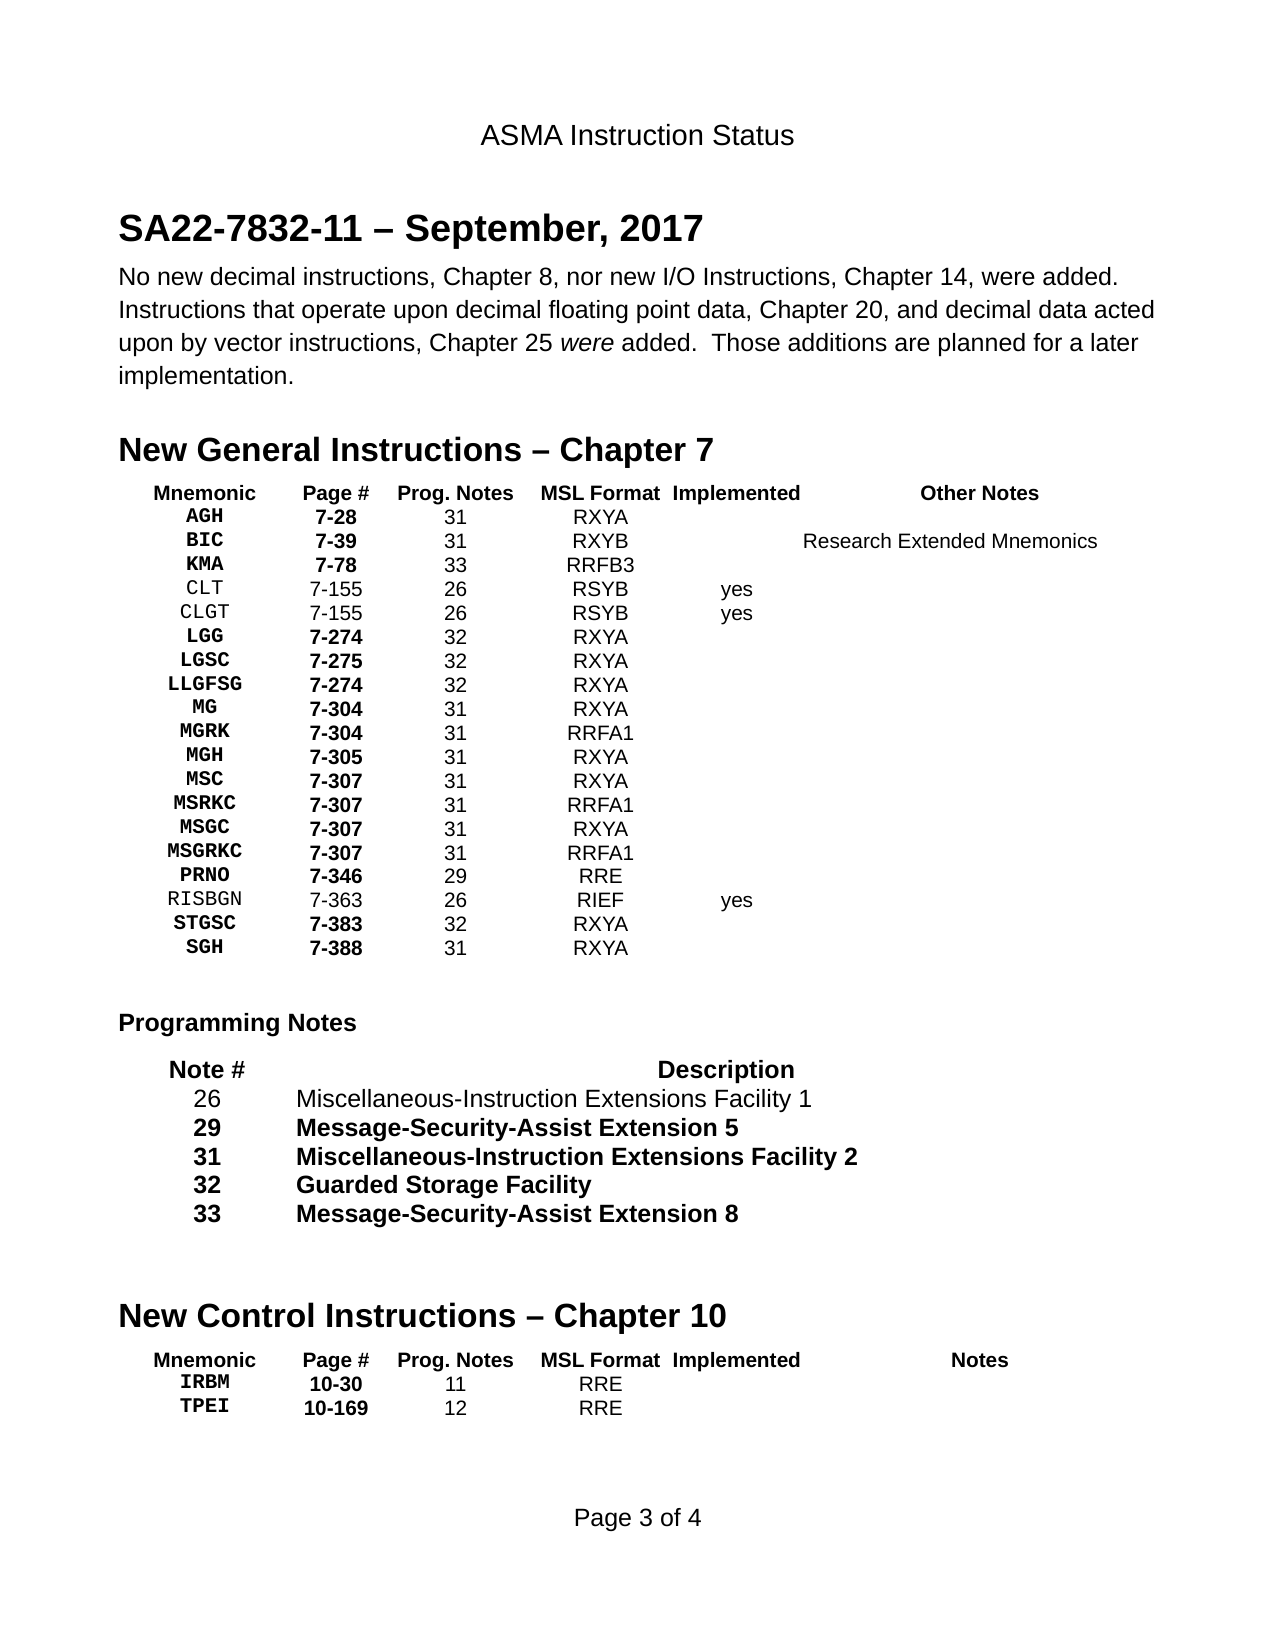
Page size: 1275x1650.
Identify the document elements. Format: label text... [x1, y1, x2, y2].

table_header Prog. Notes [381, 481, 530, 505]
table_cell 7-388 [291, 936, 381, 960]
table_cell 7-363 [291, 888, 381, 912]
table_cell [803, 745, 1157, 768]
table_cell [803, 649, 1157, 673]
table_cell [803, 721, 1157, 744]
table_header Notes [803, 1348, 1157, 1371]
text Programming Notes [118, 1008, 1157, 1036]
table_cell IRBM [118, 1371, 291, 1395]
subtitle New General Instructions – Chapter 7 [118, 430, 1157, 468]
table_cell [671, 553, 803, 577]
table_cell RRFB3 [530, 553, 671, 577]
table_header MSL Format [530, 1348, 671, 1371]
table_cell RXYA [530, 505, 671, 529]
table_cell [671, 769, 803, 792]
table_cell LLGFSG [118, 673, 291, 697]
table_cell [803, 769, 1157, 792]
table_cell 31 [381, 840, 530, 864]
table_cell [803, 505, 1157, 529]
table_cell RXYA [530, 936, 671, 960]
table_cell 31 [381, 793, 530, 816]
table_header Mnemonic [118, 1348, 291, 1371]
table_cell RXYA [530, 673, 671, 697]
table_cell 7-383 [291, 912, 381, 936]
table_cell 10-30 [291, 1371, 381, 1395]
table_cell [803, 553, 1157, 577]
table_cell [671, 912, 803, 936]
table_cell [671, 505, 803, 529]
subtitle SA22-7832-11 – September, 2017 [118, 206, 1157, 250]
table_cell RSYB [530, 601, 671, 625]
table_cell RXYA [530, 745, 671, 768]
table_cell RXYB [530, 529, 671, 553]
table_cell [803, 625, 1157, 649]
table_cell 10-169 [291, 1395, 381, 1419]
table_cell [671, 840, 803, 864]
table_cell RRFA1 [530, 721, 671, 744]
table_cell MSGRKC [118, 840, 291, 864]
table_cell [671, 745, 803, 768]
table_cell MSC [118, 769, 291, 792]
table_cell [803, 840, 1157, 864]
table_cell [671, 793, 803, 816]
table_cell 32 [381, 625, 530, 649]
table_cell 7-155 [291, 577, 381, 601]
table_cell yes [671, 601, 803, 625]
table_cell Message-Security-Assist Extension 8 [296, 1199, 1157, 1228]
table_cell 26 [118, 1084, 296, 1113]
table_cell [671, 649, 803, 673]
table_cell MGRK [118, 721, 291, 744]
table_header MSL Format [530, 481, 671, 505]
table_cell RXYA [530, 769, 671, 792]
table_cell 7-307 [291, 793, 381, 816]
table_cell AGH [118, 505, 291, 529]
table_cell 7-274 [291, 625, 381, 649]
table_cell [671, 1395, 803, 1419]
table_cell STGSC [118, 912, 291, 936]
table_cell 7-305 [291, 745, 381, 768]
table_cell CLGT [118, 601, 291, 625]
table_cell [803, 601, 1157, 625]
table_cell 33 [381, 553, 530, 577]
table_cell [803, 888, 1157, 912]
table_header Page # [291, 481, 381, 505]
table_cell [671, 529, 803, 553]
table_cell RSYB [530, 577, 671, 601]
text No new decimal instructions, Chapter 8, nor new I/O Instructions, Chapter 14, were added. Instructions that operate upon decimal floating point data, Chapter 20, and decimal data acted upon by vector instructions, Chapter 25 were added. Those additions are planned for a later implementation. [118, 262, 1157, 390]
table_cell 31 [381, 769, 530, 792]
table_cell 29 [381, 864, 530, 888]
table_cell BIC [118, 529, 291, 553]
table_cell 26 [381, 577, 530, 601]
table_cell PRNO [118, 864, 291, 888]
table_cell [803, 816, 1157, 840]
table_cell [671, 1371, 803, 1395]
table_cell RRFA1 [530, 840, 671, 864]
table_cell RXYA [530, 697, 671, 721]
table_cell 7-307 [291, 816, 381, 840]
table_cell 7-28 [291, 505, 381, 529]
table_cell 7-275 [291, 649, 381, 673]
table_cell 29 [118, 1113, 296, 1142]
table_cell RXYA [530, 912, 671, 936]
table_cell Guarded Storage Facility [296, 1170, 1157, 1199]
table_cell SGH [118, 936, 291, 960]
table_cell 31 [381, 697, 530, 721]
table_cell MG [118, 697, 291, 721]
subtitle New Control Instructions – Chapter 10 [118, 1296, 1157, 1335]
table_cell 7-304 [291, 697, 381, 721]
table_cell Message-Security-Assist Extension 5 [296, 1113, 1157, 1142]
table_cell [803, 864, 1157, 888]
table_cell LGSC [118, 649, 291, 673]
table_header Implemented [671, 481, 803, 505]
table_cell 7-155 [291, 601, 381, 625]
table_cell RXYA [530, 816, 671, 840]
table_cell [803, 697, 1157, 721]
table_cell KMA [118, 553, 291, 577]
table_cell [803, 673, 1157, 697]
table_cell 32 [118, 1170, 296, 1199]
table_cell 26 [381, 888, 530, 912]
table_cell 7-39 [291, 529, 381, 553]
table_cell RISBGN [118, 888, 291, 912]
table_cell 7-346 [291, 864, 381, 888]
table_header Mnemonic [118, 481, 291, 505]
table_cell RIEF [530, 888, 671, 912]
table_header Page # [291, 1348, 381, 1371]
table_cell 32 [381, 673, 530, 697]
table_cell 7-307 [291, 840, 381, 864]
table_cell yes [671, 888, 803, 912]
table_cell [803, 793, 1157, 816]
table_cell [803, 912, 1157, 936]
table_cell MGH [118, 745, 291, 768]
table_cell 11 [381, 1371, 530, 1395]
table_cell MSRKC [118, 793, 291, 816]
table_cell TPEI [118, 1395, 291, 1419]
table_cell Miscellaneous-Instruction Extensions Facility 1 [296, 1084, 1157, 1113]
table_cell 32 [381, 912, 530, 936]
table_cell [671, 697, 803, 721]
table_cell [671, 625, 803, 649]
table_cell 31 [381, 745, 530, 768]
table_cell [803, 577, 1157, 601]
table_cell 31 [381, 505, 530, 529]
table_cell RRE [530, 864, 671, 888]
table_cell [671, 864, 803, 888]
table_cell 31 [381, 936, 530, 960]
table_cell 7-304 [291, 721, 381, 744]
table_cell 7-274 [291, 673, 381, 697]
table_cell [671, 673, 803, 697]
table_header Implemented [671, 1348, 803, 1371]
table_cell RRE [530, 1371, 671, 1395]
table_cell yes [671, 577, 803, 601]
table_cell 12 [381, 1395, 530, 1419]
table_cell 7-307 [291, 769, 381, 792]
table_cell MSGC [118, 816, 291, 840]
table_cell [803, 1371, 1157, 1395]
table_cell Miscellaneous-Instruction Extensions Facility 2 [296, 1142, 1157, 1170]
table_cell 31 [118, 1142, 296, 1170]
table_cell RXYA [530, 625, 671, 649]
table_cell 7-78 [291, 553, 381, 577]
table_header Other Notes [803, 481, 1157, 505]
table_cell [671, 936, 803, 960]
table_cell Research Extended Mnemonics [803, 529, 1157, 553]
table_cell 26 [381, 601, 530, 625]
table_header Description [296, 1055, 1157, 1084]
table_cell 31 [381, 529, 530, 553]
table_cell [803, 936, 1157, 960]
table_cell RRFA1 [530, 793, 671, 816]
table_cell 33 [118, 1199, 296, 1228]
table_cell [671, 721, 803, 744]
table_cell RXYA [530, 649, 671, 673]
table_cell RRE [530, 1395, 671, 1419]
table_header Prog. Notes [381, 1348, 530, 1371]
table_cell [803, 1395, 1157, 1419]
table_cell LGG [118, 625, 291, 649]
table_cell CLT [118, 577, 291, 601]
table_cell 32 [381, 649, 530, 673]
table_header Note # [118, 1055, 296, 1084]
table_cell 31 [381, 816, 530, 840]
table_cell [671, 816, 803, 840]
table_cell 31 [381, 721, 530, 744]
